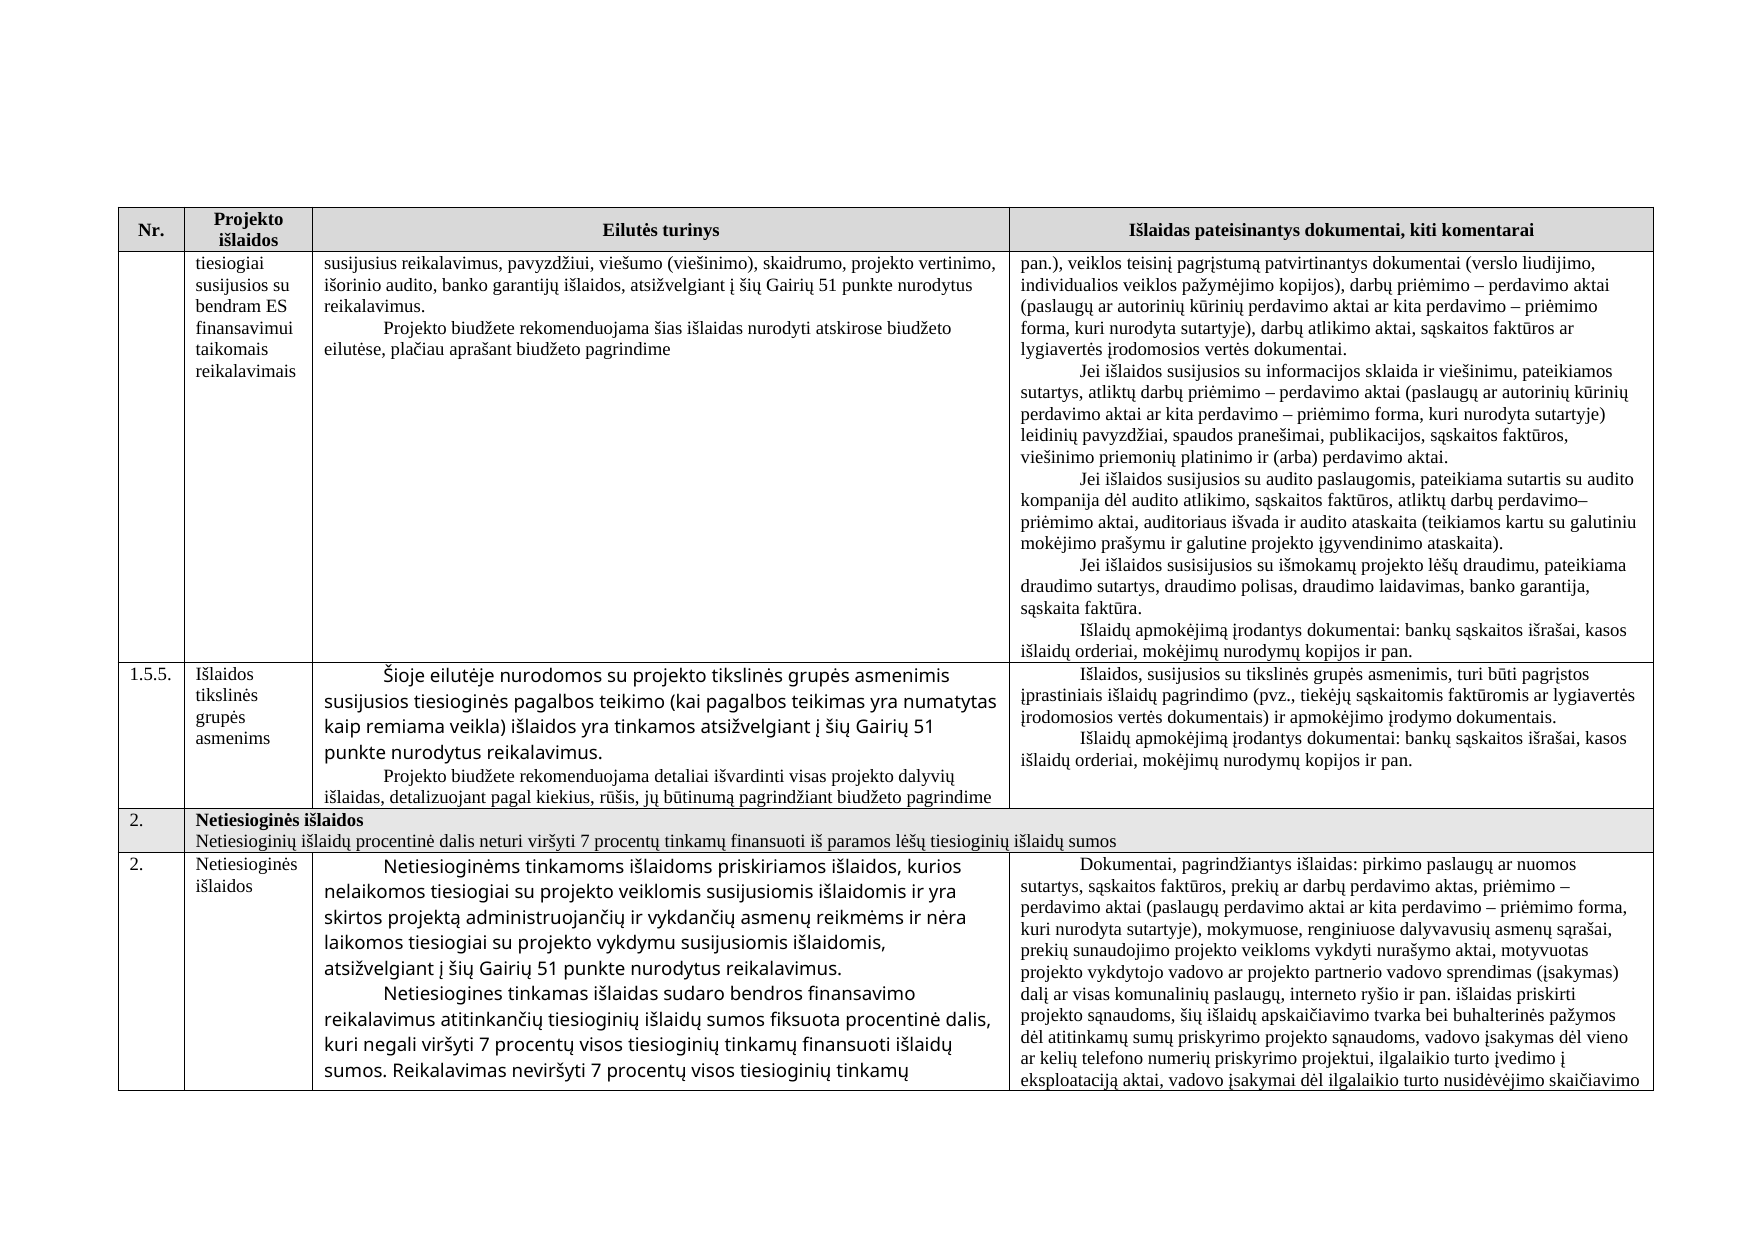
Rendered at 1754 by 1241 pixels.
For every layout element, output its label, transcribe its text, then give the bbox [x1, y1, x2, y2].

table_cell Dokumentai, pagrindžiantys išlaidas: pirkimo paslaugų ar nuomos sutartys, sąskaitos faktūros, prekių ar darbų perdavimo aktas, priėmimo –perdavimo aktai (paslaugų perdavimo aktai ar kita perdavimo – priėmimo forma, kuri nurodyta sutartyje), mokymuose, renginiuose dalyvavusių asmenų sąrašai, prekių sunaudojimo projekto veikloms vykdyti nurašymo aktai, motyvuotas projekto vykdytojo vadovo ar projekto partnerio vadovo sprendimas (įsakymas) dalį ar visas komunalinių paslaugų, interneto ryšio ir pan. išlaidas priskirti projekto sąnaudoms, šių išlaidų apskaičiavimo tvarka bei buhalterinės pažymos dėl atitinkamų sumų priskyrimo projekto sąnaudoms, vadovo įsakymas dėl vieno ar kelių telefono numerių priskyrimo projektui, ilgalaikio turto įvedimo į eksploataciją aktai, vadovo įsakymai dėl ilgalaikio turto nusidėvėjimo skaičiavimo [1010, 853, 1653, 1090]
table_cell pan.), veiklos teisinį pagrįstumą patvirtinantys dokumentai (verslo liudijimo, individualios veiklos pažymėjimo kopijos), darbų priėmimo – perdavimo aktai (paslaugų ar autorinių kūrinių perdavimo aktai ar kita perdavimo – priėmimo forma, kuri nurodyta sutartyje), darbų atlikimo aktai, sąskaitos faktūros ar lygiavertės įrodomosios vertės dokumentai. Jei išlaidos susijusios su informacijos sklaida ir viešinimu, pateikiamos sutartys, atliktų darbų priėmimo – perdavimo aktai (paslaugų ar autorinių kūrinių perdavimo aktai ar kita perdavimo – priėmimo forma, kuri nurodyta sutartyje) leidinių pavyzdžiai, spaudos pranešimai, publikacijos, sąskaitos faktūros, viešinimo priemonių platinimo ir (arba) perdavimo aktai. Jei išlaidos susijusios su audito paslaugomis, pateikiama sutartis su audito kompanija dėl audito atlikimo, sąskaitos faktūros, atliktų darbų perdavimo– priėmimo aktai, auditoriaus išvada ir audito ataskaita (teikiamos kartu su galutiniu mokėjimo prašymu ir galutine projekto įgyvendinimo ataskaita). Jei išlaidos susisijusios su išmokamų projekto lėšų draudimu, pateikiama draudimo sutartys, draudimo polisas, draudimo laidavimas, banko garantija, sąskaita faktūra. Išlaidų apmokėjimą įrodantys dokumentai: bankų sąskaitos išrašai, kasos išlaidų orderiai, mokėjimų nurodymų kopijos ir pan. [1010, 252, 1653, 662]
table_cell Išlaidos tikslinės grupės asmenims [185, 663, 312, 808]
table_header Projekto išlaidos [185, 208, 312, 251]
table_cell [1579, 809, 1617, 852]
table_cell 1.5.5. [119, 663, 184, 808]
table_cell 2. [119, 809, 184, 852]
table_header Išlaidas pateisinantys dokumentai, kiti komentarai [1010, 208, 1653, 251]
table_cell Išlaidos, susijusios su tikslinės grupės asmenimis, turi būti pagrįstos įprastiniais išlaidų pagrindimo (pvz., tiekėjų sąskaitomis faktūromis ar lygiavertės įrodomosios vertės dokumentais) ir apmokėjimo įrodymo dokumentais. Išlaidų apmokėjimą įrodantys dokumentai: bankų sąskaitos išrašai, kasos išlaidų orderiai, mokėjimų nurodymų kopijos ir pan. [1010, 663, 1653, 808]
table_cell Šioje eilutėje nurodomos su projekto tikslinės grupės asmenimis susijusios tiesioginės pagalbos teikimo (kai pagalbos teikimas yra numatytas kaip remiama veikla) išlaidos yra tinkamos atsižvelgiant į šių Gairių 51 punkte nurodytus reikalavimus. Projekto biudžete rekomenduojama detaliai išvardinti visas projekto dalyvių išlaidas, detalizuojant pagal kiekius, rūšis, jų būtinumą pagrindžiant biudžeto pagrindime [313, 663, 1009, 808]
table_cell Netiesioginės išlaidos Netiesioginių išlaidų procentinė dalis neturi viršyti 7 procentų tinkamų finansuoti iš paramos lėšų tiesioginių išlaidų sumos [185, 809, 1579, 852]
table_cell tiesiogiai susijusios su bendram ES finansavimui taikomais reikalavimais [185, 252, 312, 662]
table_cell Netiesioginėms tinkamoms išlaidoms priskiriamos išlaidos, kurios nelaikomos tiesiogiai su projekto veiklomis susijusiomis išlaidomis ir yra skirtos projektą administruojančių ir vykdančių asmenų reikmėms ir nėra laikomos tiesiogiai su projekto vykdymu susijusiomis išlaidomis, atsižvelgiant į šių Gairių 51 punkte nurodytus reikalavimus. Netiesiogines tinkamas išlaidas sudaro bendros finansavimo reikalavimus atitinkančių tiesioginių išlaidų sumos fiksuota procentinė dalis, kuri negali viršyti 7 procentų visos tiesioginių tinkamų finansuoti išlaidų sumos. Reikalavimas neviršyti 7 procentų visos tiesioginių tinkamų [313, 853, 1009, 1090]
table_cell 2. [119, 853, 184, 1090]
table_header Nr. [119, 208, 184, 251]
table_header Eilutės turinys [313, 208, 1009, 251]
table_cell Netiesioginės išlaidos [185, 853, 312, 1090]
table_cell [119, 252, 184, 662]
table_cell susijusius reikalavimus, pavyzdžiui, viešumo (viešinimo), skaidrumo, projekto vertinimo, išorinio audito, banko garantijų išlaidos, atsižvelgiant į šių Gairių 51 punkte nurodytus reikalavimus. Projekto biudžete rekomenduojama šias išlaidas nurodyti atskirose biudžeto eilutėse, plačiau aprašant biudžeto pagrindime [313, 252, 1009, 662]
table_cell [1617, 809, 1653, 852]
